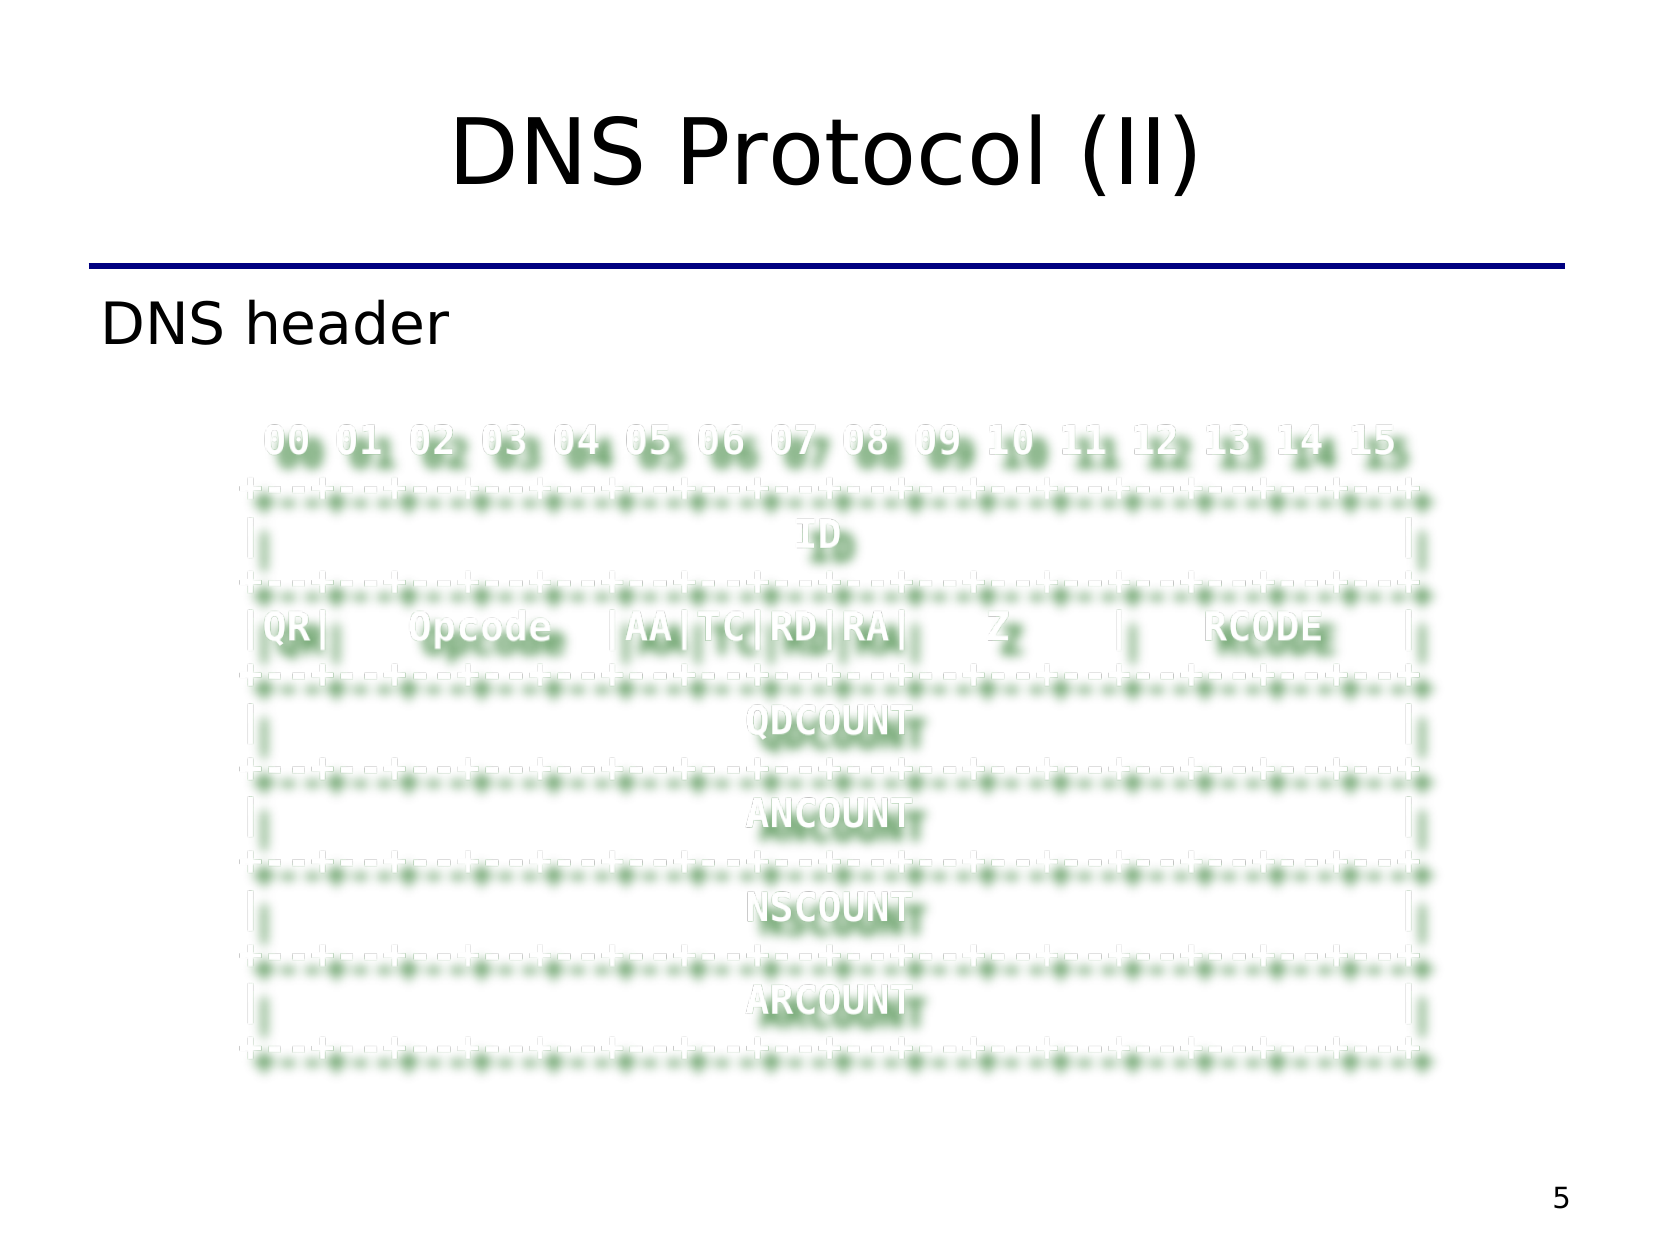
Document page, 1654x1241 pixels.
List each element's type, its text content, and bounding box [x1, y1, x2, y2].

list DNS header [82, 290, 1571, 1094]
title DNS Protocol (II) [82, 56, 1571, 250]
picture [234, 413, 1447, 1093]
